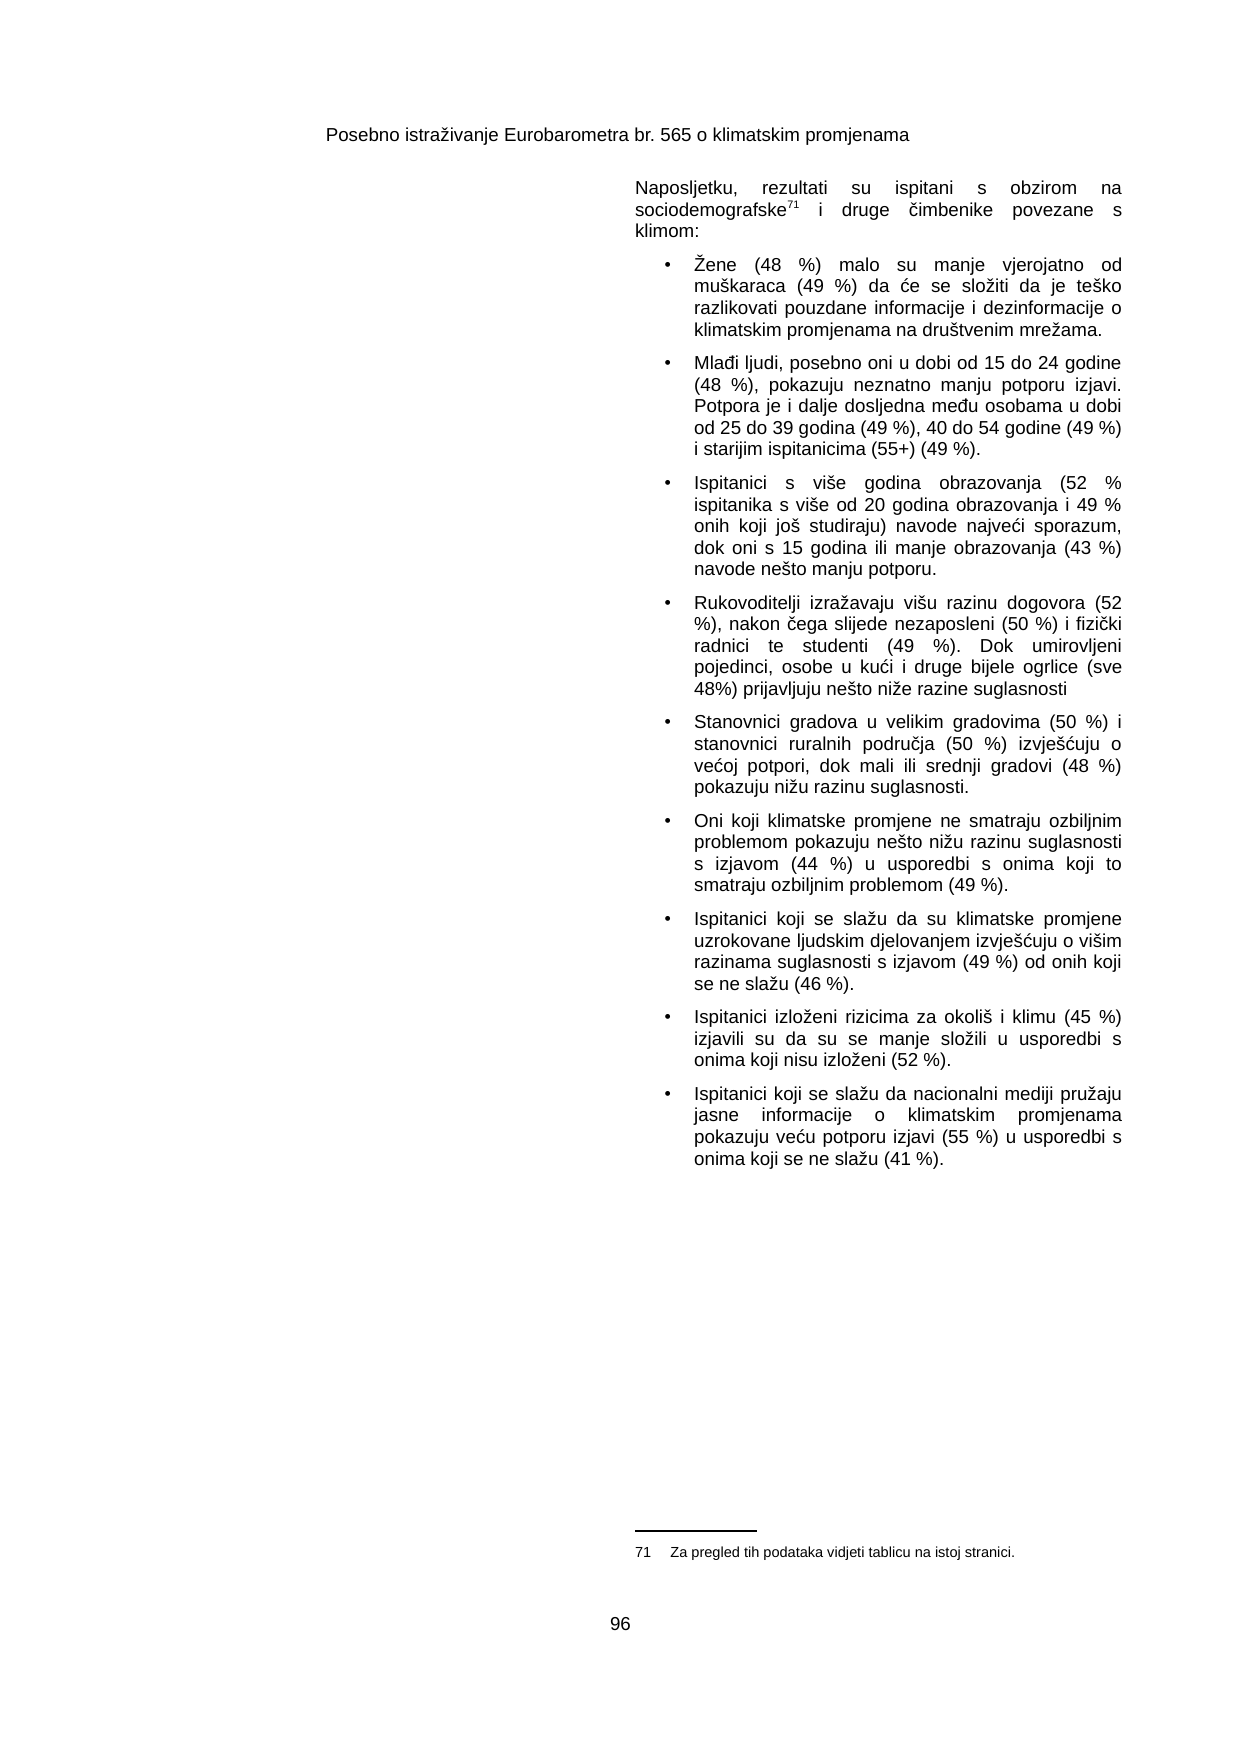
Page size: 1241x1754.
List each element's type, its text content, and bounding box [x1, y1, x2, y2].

text Naposljetku, rezultati su ispitani s obzirom na sociodemografske i druge čimbenike povezane s klimom: [635, 177, 1122, 242]
list Stanovnici gradova u velikim gradovima (50 %) i stanovnici ruralnih područja (50 %) izvješćuju o većoj potpori, dok mali ili srednji gradovi (48 %) pokazuju nižu razinu suglasnosti. [664, 711, 1122, 798]
list Ispitanici s više godina obrazovanja (52 % ispitanika s više od 20 godina obrazovanja i 49 % onih koji još studiraju) navode najveći sporazum, dok oni s 15 godina ili manje obrazovanja (43 %) navode nešto manju potporu. [664, 472, 1122, 579]
list Rukovoditelji izražavaju višu razinu dogovora (52 %), nakon čega slijede nezaposleni (50 %) i fizički radnici te studenti (49 %). Dok umirovljeni pojedinci, osobe u kući i druge bijele ogrlice (sve 48%) prijavljuju nešto niže razine suglasnosti [664, 591, 1122, 699]
list Ispitanici koji se slažu da su klimatske promjene uzrokovane ljudskim djelovanjem izvješćuju o višim razinama suglasnosti s izjavom (49 %) od onih koji se ne slažu (46 %). [664, 908, 1122, 994]
text Za pregled tih podataka vidjeti tablicu na istoj stranici. [635, 1543, 1122, 1560]
list Ispitanici izloženi rizicima za okoliš i klimu (45 %) izjavili su da su se manje složili u usporedbi s onima koji nisu izloženi (52 %). [664, 1006, 1122, 1071]
list Oni koji klimatske promjene ne smatraju ozbiljnim problemom pokazuju nešto nižu razinu suglasnosti s izjavom (44 %) u usporedbi s onima koji to smatraju ozbiljnim problemom (49 %). [664, 809, 1122, 896]
list Žene (48 %) malo su manje vjerojatno od muškaraca (49 %) da će se složiti da je teško razlikovati pouzdane informacije i dezinformacije o klimatskim promjenama na društvenim mrežama. [664, 254, 1122, 340]
list Ispitanici koji se slažu da nacionalni mediji pružaju jasne informacije o klimatskim promjenama pokazuju veću potporu izjavi (55 %) u usporedbi s onima koji se ne slažu (41 %). [664, 1083, 1122, 1169]
list Mlađi ljudi, posebno oni u dobi od 15 do 24 godine (48 %), pokazuju neznatno manju potporu izjavi. Potpora je i dalje dosljedna među osobama u dobi od 25 do 39 godina (49 %), 40 do 54 godine (49 %) i starijim ispitanicima (55+) (49 %). [664, 352, 1122, 460]
